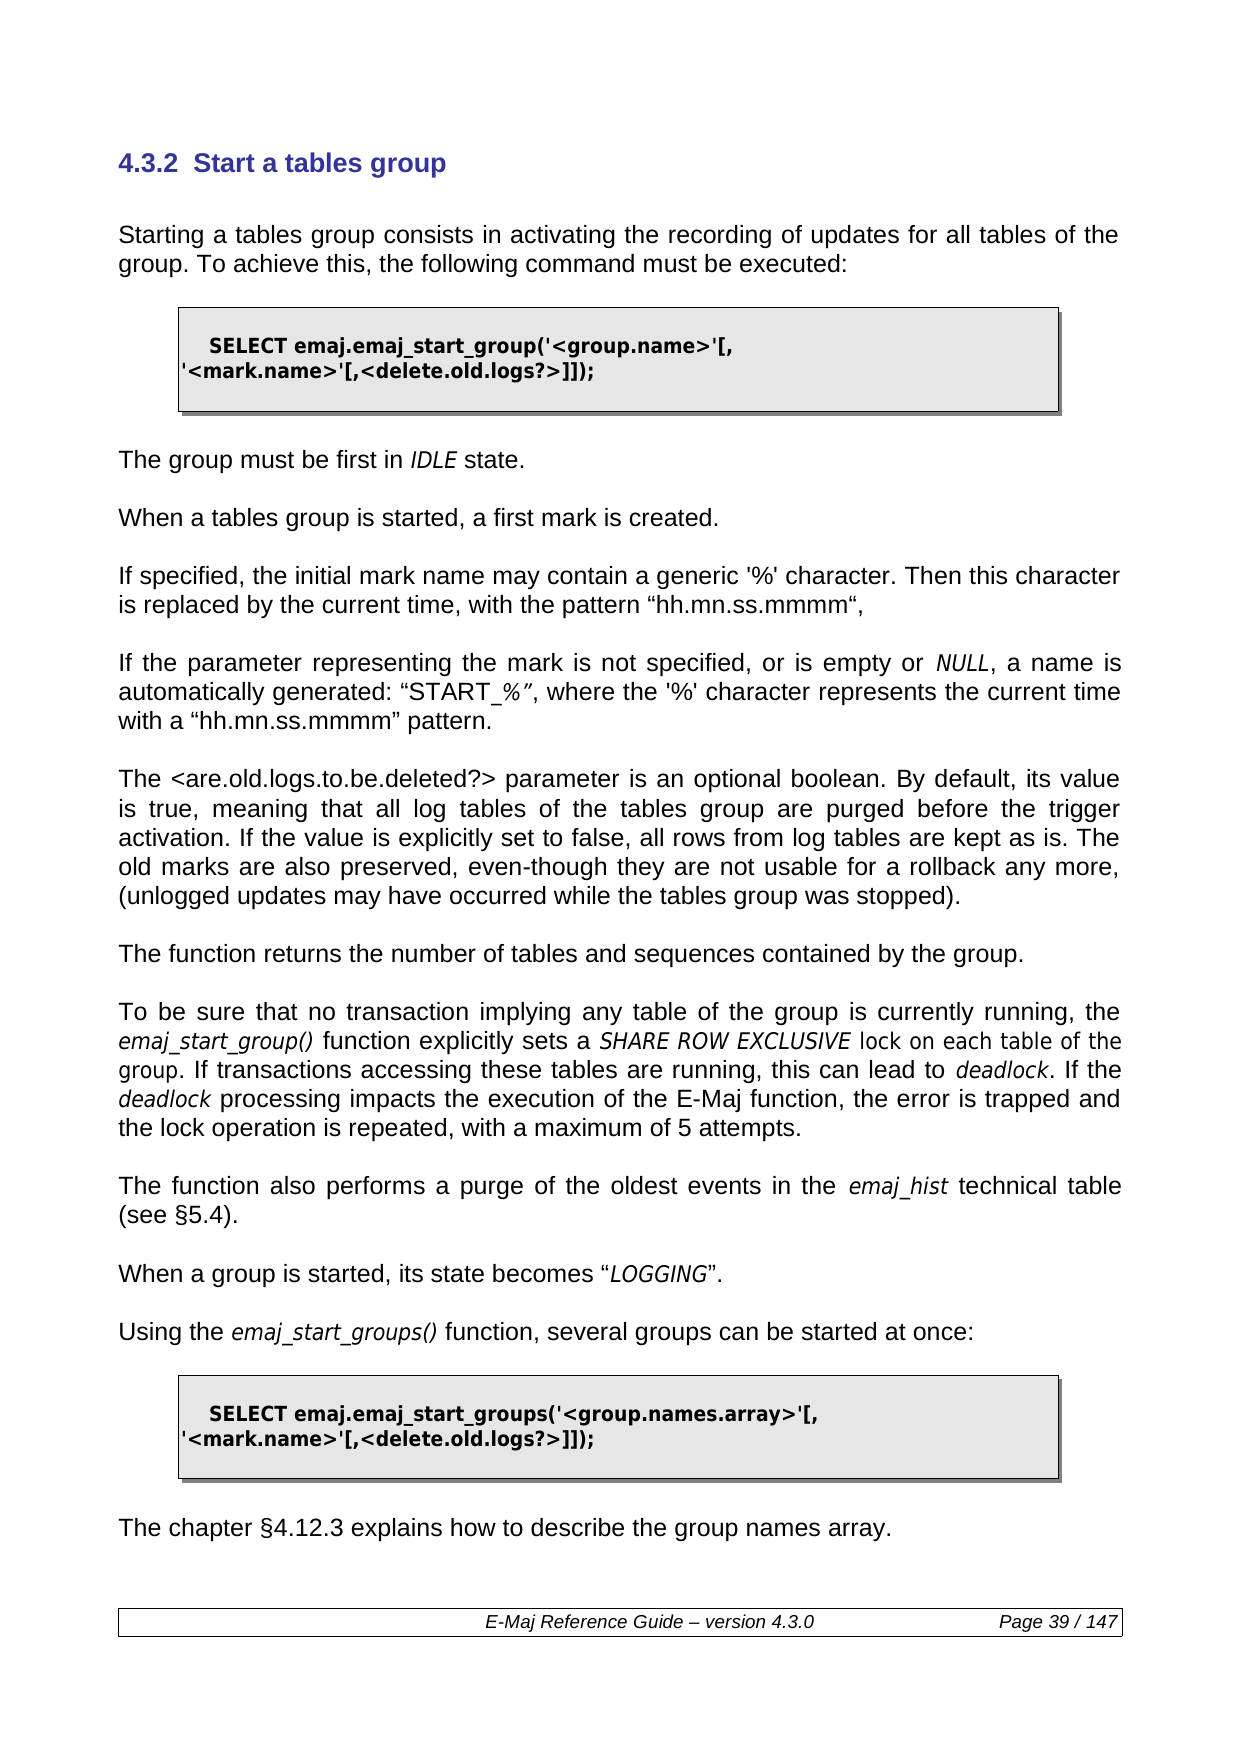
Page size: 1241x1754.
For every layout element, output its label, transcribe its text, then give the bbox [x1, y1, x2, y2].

text The chapter §4.12.3 explains how to describe the group names array. [118, 1512, 1122, 1541]
text SELECT emaj.emaj_start_groups('<group.names.array>'[, '<mark.name>'[,<delete.old.logs?>]]); [179, 1399, 1058, 1448]
text The function returns the number of tables and sequences contained by the group. [118, 939, 1122, 968]
text To be sure that no transaction implying any table of the group is currently running, the emaj_start_group() function explicitly sets a SHARE ROW EXCLUSIVE lock on each table of the group. If transactions accessing these tables are running, this can lead to deadlock. If the deadlock processing impacts the execution of the E-Maj function, the error is trapped and the lock operation is repeated, with a maximum of 5 attempts. [118, 997, 1122, 1142]
text When a tables group is started, a first mark is created. [118, 503, 1122, 532]
text When a group is started, its state becomes “LOGGING”. [118, 1258, 1122, 1287]
text If specified, the initial mark name may contain a generic '%' character. Then this character is replaced by the current time, with the pattern “hh.mn.ss.mmmm“, [118, 561, 1122, 619]
text SELECT emaj.emaj_start_group('<group.name>'[, '<mark.name>'[,<delete.old.logs?>]]); [179, 331, 1058, 380]
text Starting a tables group consists in activating the recording of updates for all tables of the group. To achieve this, the following command must be executed: [118, 220, 1122, 278]
text The <are.old.logs.to.be.deleted?> parameter is an optional boolean. By default, its value is true, meaning that all log tables of the tables group are purged before the trigger activation. If the value is explicitly set to false, all rows from log tables are kept as is. The old marks are also preserved, even-though they are not usable for a rollback any more, (unlogged updates may have occurred while the tables group was stopped). [118, 764, 1122, 910]
text If the parameter representing the mark is not specified, or is empty or NULL, a name is automatically generated: “START_%”, where the '%' character represents the current time with a “hh.mn.ss.mmmm” pattern. [118, 648, 1122, 735]
text The group must be first in IDLE state. [118, 445, 1122, 474]
text The function also performs a purge of the oldest events in the emaj_hist technical table (see §5.4). [118, 1171, 1122, 1229]
subtitle Start a tables group [118, 147, 1122, 178]
text Using the emaj_start_groups() function, several groups can be started at once: [118, 1317, 1122, 1346]
